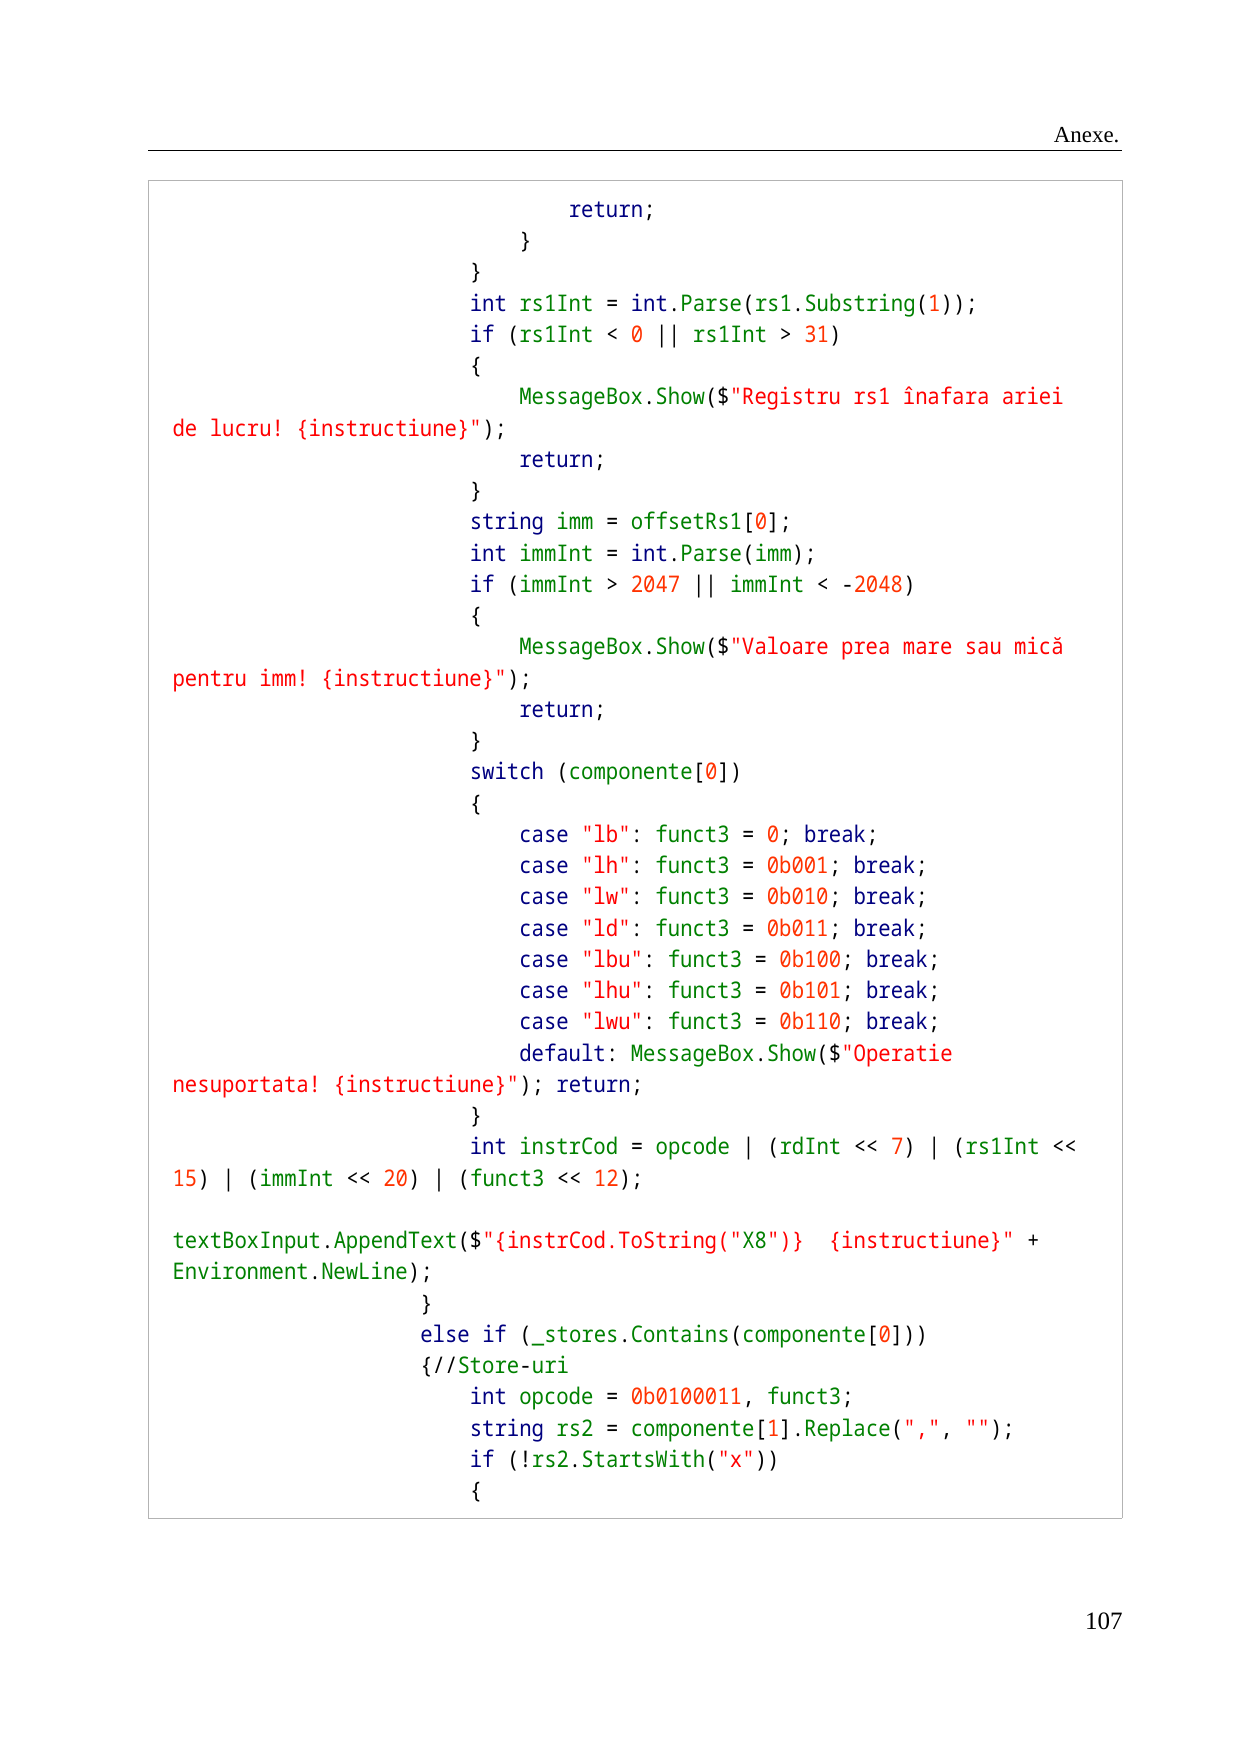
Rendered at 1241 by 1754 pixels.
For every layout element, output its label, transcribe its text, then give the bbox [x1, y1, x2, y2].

text } [149, 243, 1122, 274]
text int rs1Int = int.Parse(rs1.Substring(1)); [149, 274, 1122, 305]
text string rs2 = componente[1].Replace(",", ""); [149, 1399, 1122, 1430]
text MessageBox.Show($"Registru rs1 înafara ariei de lucru! {instructiune}"); [149, 368, 1122, 430]
text return; [149, 430, 1122, 461]
text } [149, 1086, 1122, 1118]
text { [149, 586, 1122, 618]
text return; [149, 181, 1122, 211]
text if (!rs2.StartsWith("x")) [149, 1430, 1122, 1461]
text if (immInt > 2047 || immInt < -2048) [149, 555, 1122, 586]
text case "ld": funct3 = 0b011; break; [149, 899, 1122, 930]
text {//Store-uri [149, 1336, 1122, 1368]
text return; [149, 680, 1122, 711]
text switch (componente[0]) [149, 743, 1122, 774]
text } [149, 211, 1122, 243]
text { [149, 1461, 1122, 1518]
text int immInt = int.Parse(imm); [149, 524, 1122, 555]
text } [149, 461, 1122, 493]
text { [149, 774, 1122, 805]
text { [149, 336, 1122, 368]
text case "lbu": funct3 = 0b100; break; [149, 930, 1122, 961]
text case "lb": funct3 = 0; break; [149, 805, 1122, 836]
text case "lw": funct3 = 0b010; break; [149, 868, 1122, 899]
text default: MessageBox.Show($"Operatie nesuportata! {instructiune}"); return; [149, 1024, 1122, 1086]
text } [149, 711, 1122, 743]
text } [149, 1274, 1122, 1305]
text else if (_stores.Contains(componente[0])) [149, 1305, 1122, 1336]
text case "lwu": funct3 = 0b110; break; [149, 993, 1122, 1024]
text if (rs1Int < 0 || rs1Int > 31) [149, 305, 1122, 336]
text int opcode = 0b0100011, funct3; [149, 1368, 1122, 1399]
text MessageBox.Show($"Valoare prea mare sau mică pentru imm! {instructiune}"); [149, 618, 1122, 680]
text int instrCod = opcode | (rdInt << 7) | (rs1Int << 15) | (immInt << 20) | (funct3 << 12); [149, 1118, 1122, 1180]
text textBoxInput.AppendText($"{instrCod.ToString("X8")} {instructiune}" + Environment.NewLine); [149, 1180, 1122, 1274]
text string imm = offsetRs1[0]; [149, 493, 1122, 524]
text case "lh": funct3 = 0b001; break; [149, 836, 1122, 868]
text case "lhu": funct3 = 0b101; break; [149, 961, 1122, 993]
